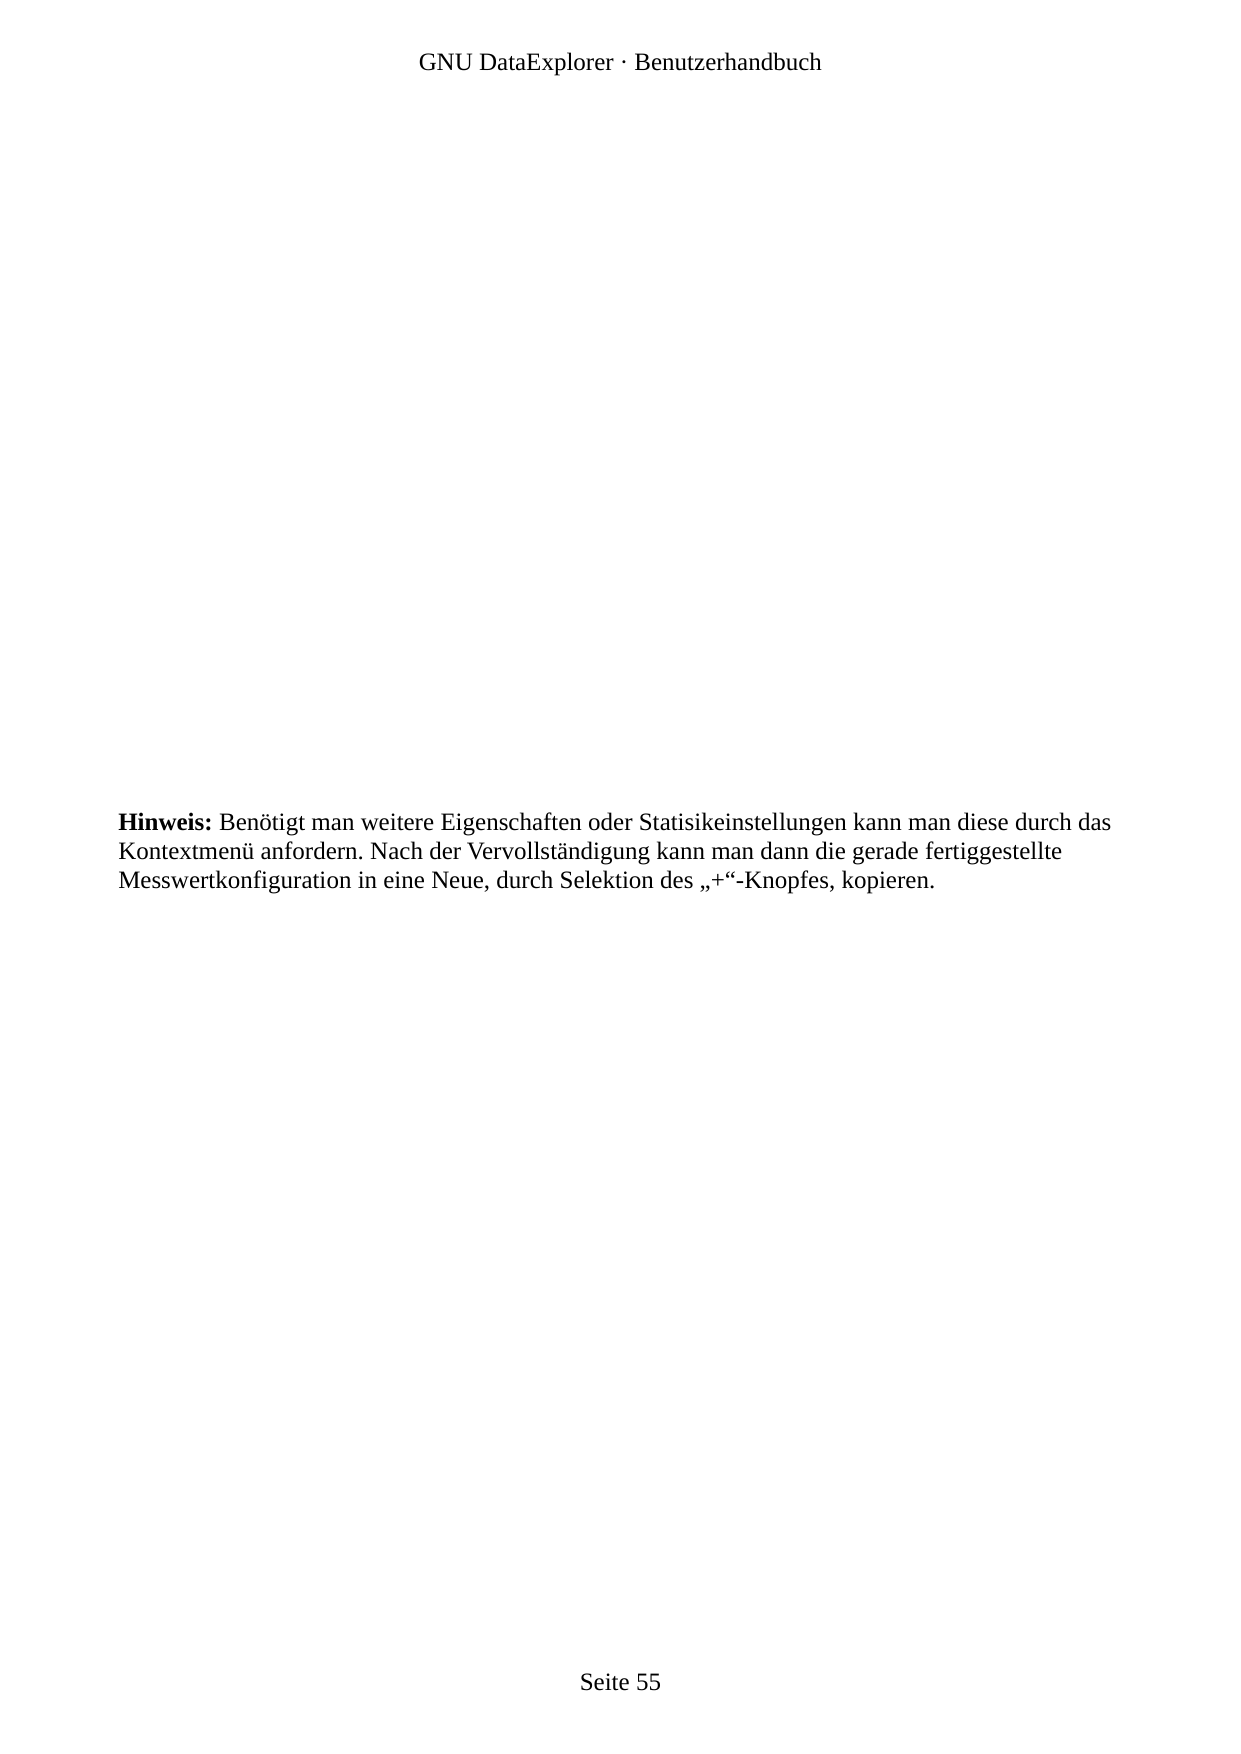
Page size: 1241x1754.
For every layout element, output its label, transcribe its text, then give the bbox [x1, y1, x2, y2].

text Hinweis: Benötigt man weitere Eigenschaften oder Statisikeinstellungen kann man diese durch das Kontextmenü anfordern. Nach der Vervollständigung kann man dann die gerade fertiggestellte Messwertkonfiguration in eine Neue, durch Selektion des „+“-Knopfes, kopieren. [118, 807, 1122, 951]
